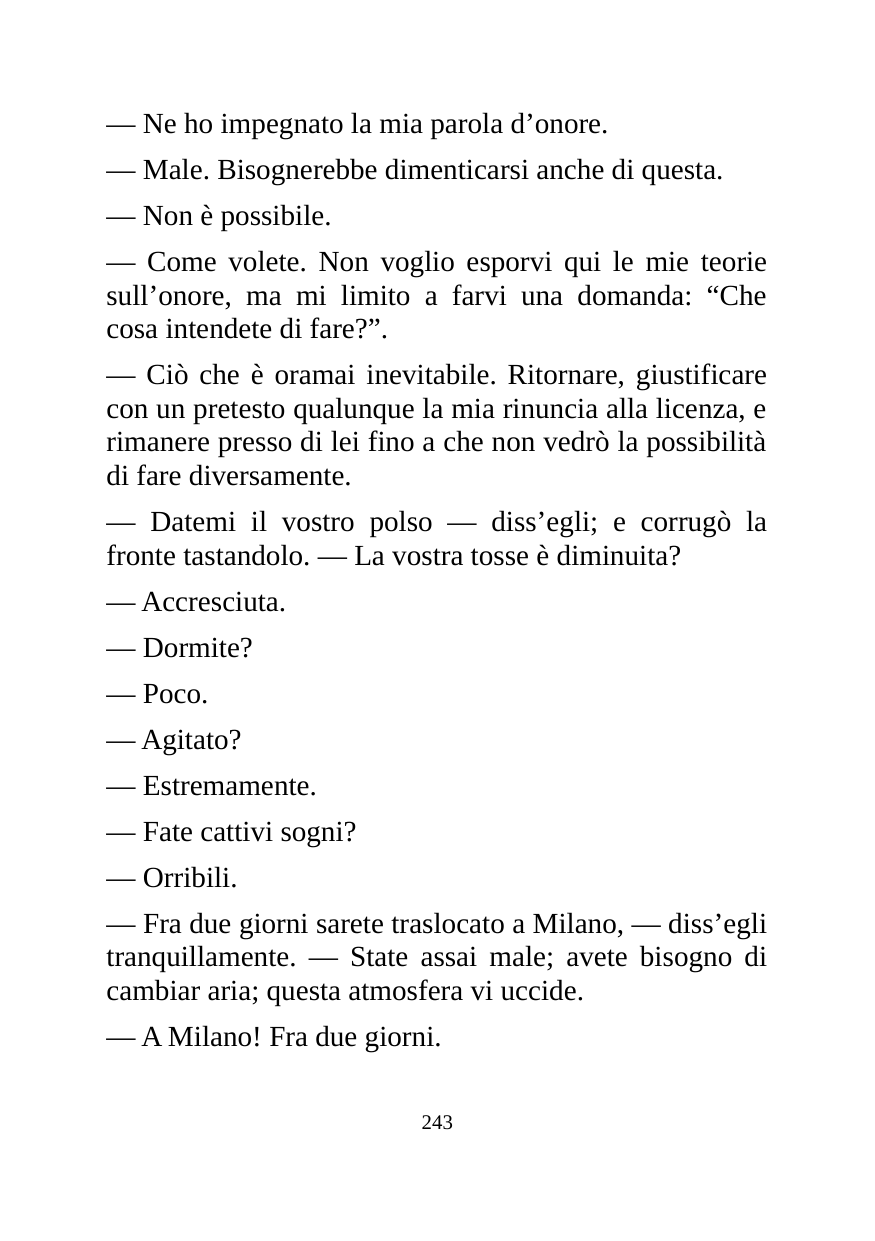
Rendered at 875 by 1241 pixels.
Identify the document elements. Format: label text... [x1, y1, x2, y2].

text — Come volete. Non voglio esporvi qui le mie teorie sull’onore, ma mi limito a farvi una domanda: “Che cosa intendete di fare?”. [106, 244, 768, 345]
text — Orribili. [106, 860, 768, 893]
text — Estremamente. [106, 768, 768, 801]
text — Fra due giorni sarete traslocato a Milano, — diss’egli tranquillamente. — State assai male; avete bisogno di cambiar aria; questa atmosfera vi uccide. [106, 906, 768, 1007]
text — Ciò che è oramai inevitabile. Ritornare, giustificare con un pretesto qualunque la mia rinuncia alla licenza, e rimanere presso di lei fino a che non vedrò la possibilità di fare diversamente. [106, 357, 768, 492]
text — Ne ho impegnato la mia parola d’onore. [106, 106, 768, 140]
text — Datemi il vostro polso — diss’egli; e corrugò la fronte tastandolo. — La vostra tosse è diminuita? [106, 504, 768, 571]
text — Agitato? [106, 722, 768, 755]
text — Non è possibile. [106, 198, 768, 232]
text — Accresciuta. [106, 584, 768, 617]
text — Dormite? [106, 630, 768, 663]
text — Male. Bisognerebbe dimenticarsi anche di questa. [106, 152, 768, 186]
text — A Milano! Fra due giorni. [106, 1019, 768, 1053]
text — Fate cattivi sogni? [106, 814, 768, 847]
text — Poco. [106, 676, 768, 709]
